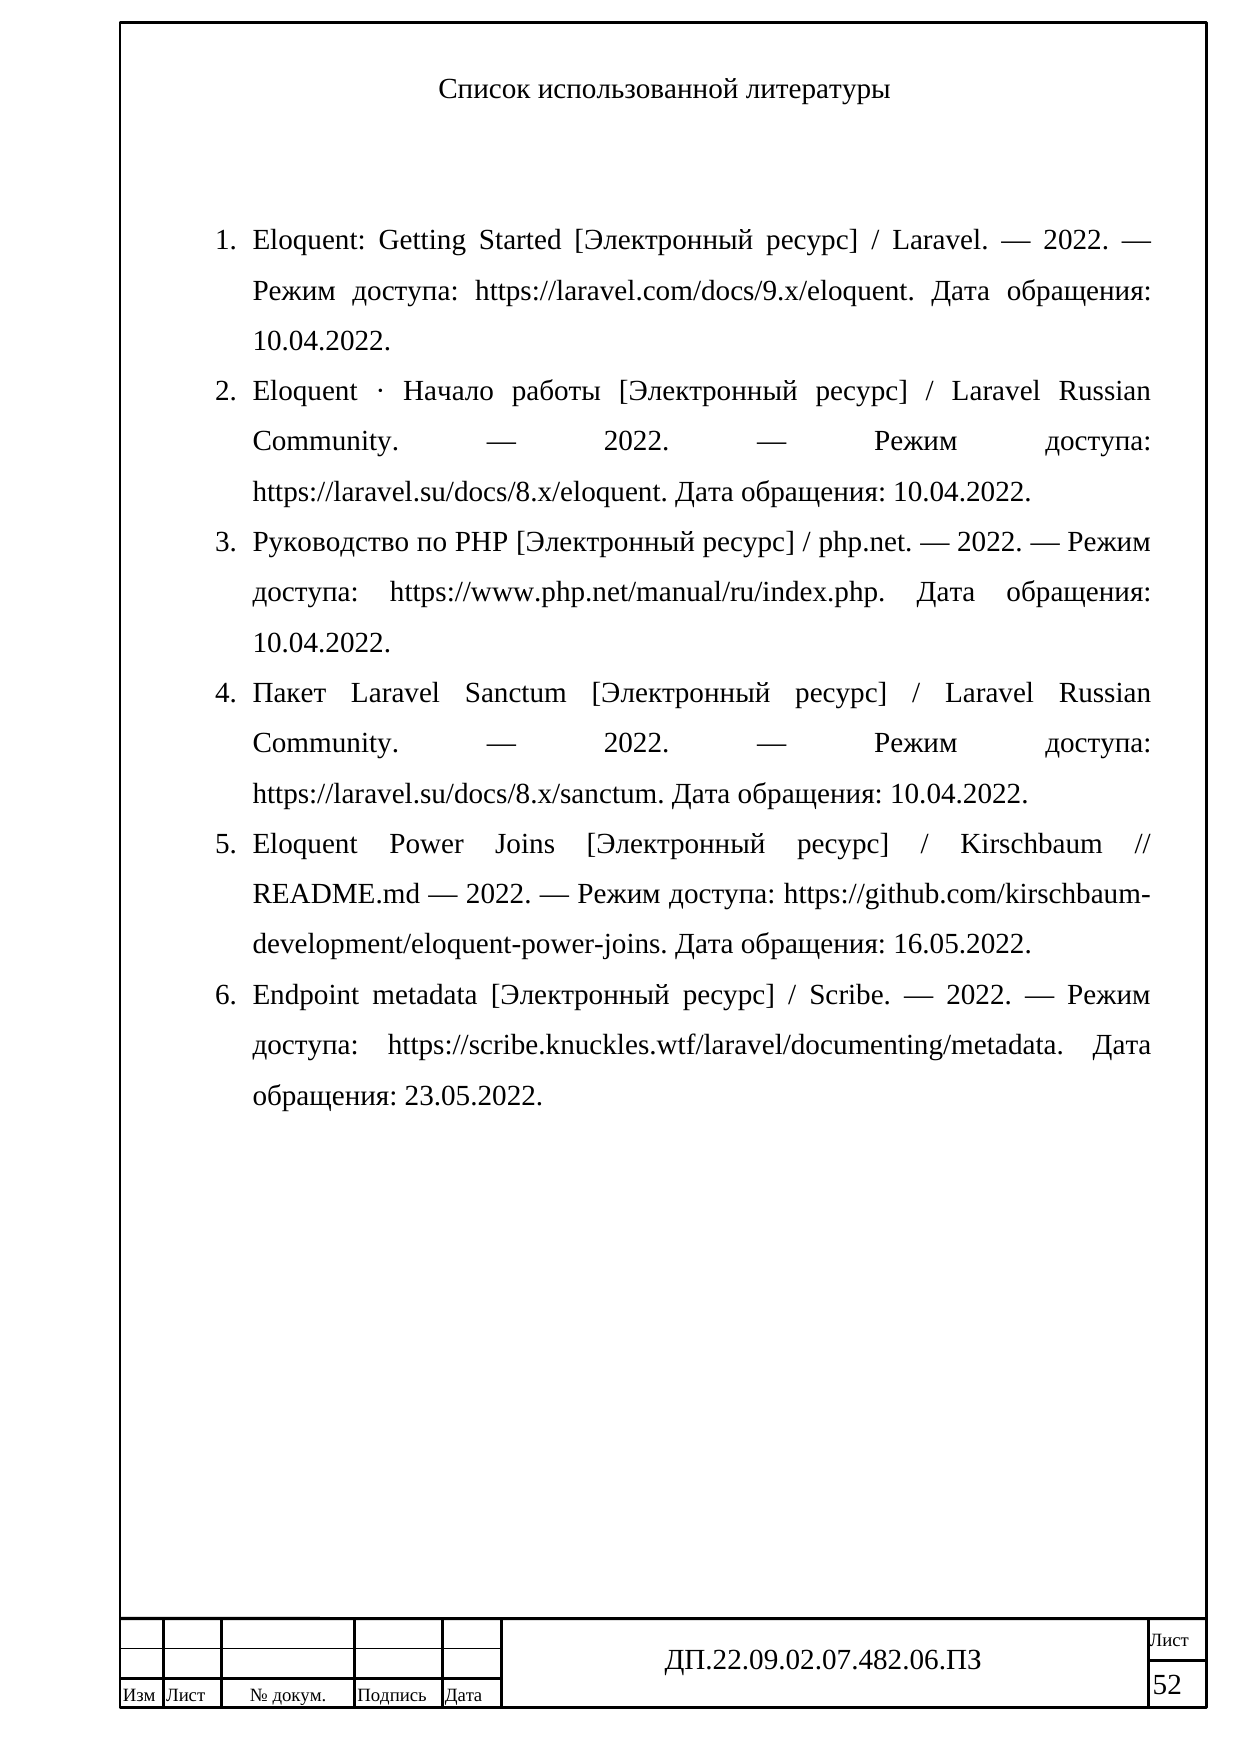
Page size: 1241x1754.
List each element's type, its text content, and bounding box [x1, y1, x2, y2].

list Пакет Laravel Sanctum [Электронный ресурс] / Laravel Russian Community. — 2022. — Режим доступа: https://laravel.su/docs/8.x/sanctum. Дата обращения: 10.04.2022. [215, 675, 1152, 809]
list Руководство по PHP [Электронный ресурс] / php.net. — 2022. — Режим доступа: https://www.php.net/manual/ru/index.php. Дата обращения: 10.04.2022. [215, 524, 1152, 658]
list Eloquent: Getting Started [Электронный ресурс] / Laravel. — 2022. — Режим доступа: https://laravel.com/docs/9.x/eloquent. Дата обращения: 10.04.2022. [215, 222, 1152, 356]
list Eloquent Power Joins [Электронный ресурс] / Kirschbaum // README.md — 2022. — Режим доступа: https://github.com/kirschbaum-development/eloquent-power-joins. Дата обращения: 16.05.2022. [215, 826, 1152, 960]
list Eloquent · Начало работы [Электронный ресурс] / Laravel Russian Community. — 2022. — Режим доступа: https://laravel.su/docs/8.x/eloquent. Дата обращения: 10.04.2022. [215, 373, 1152, 507]
subtitle Список использованной литературы [177, 71, 1152, 105]
list Endpoint metadata [Электронный ресурс] / Scribe. — 2022. — Режим доступа: https://scribe.knuckles.wtf/laravel/documenting/metadata. Дата обращения: 23.05.2022. [215, 977, 1152, 1111]
